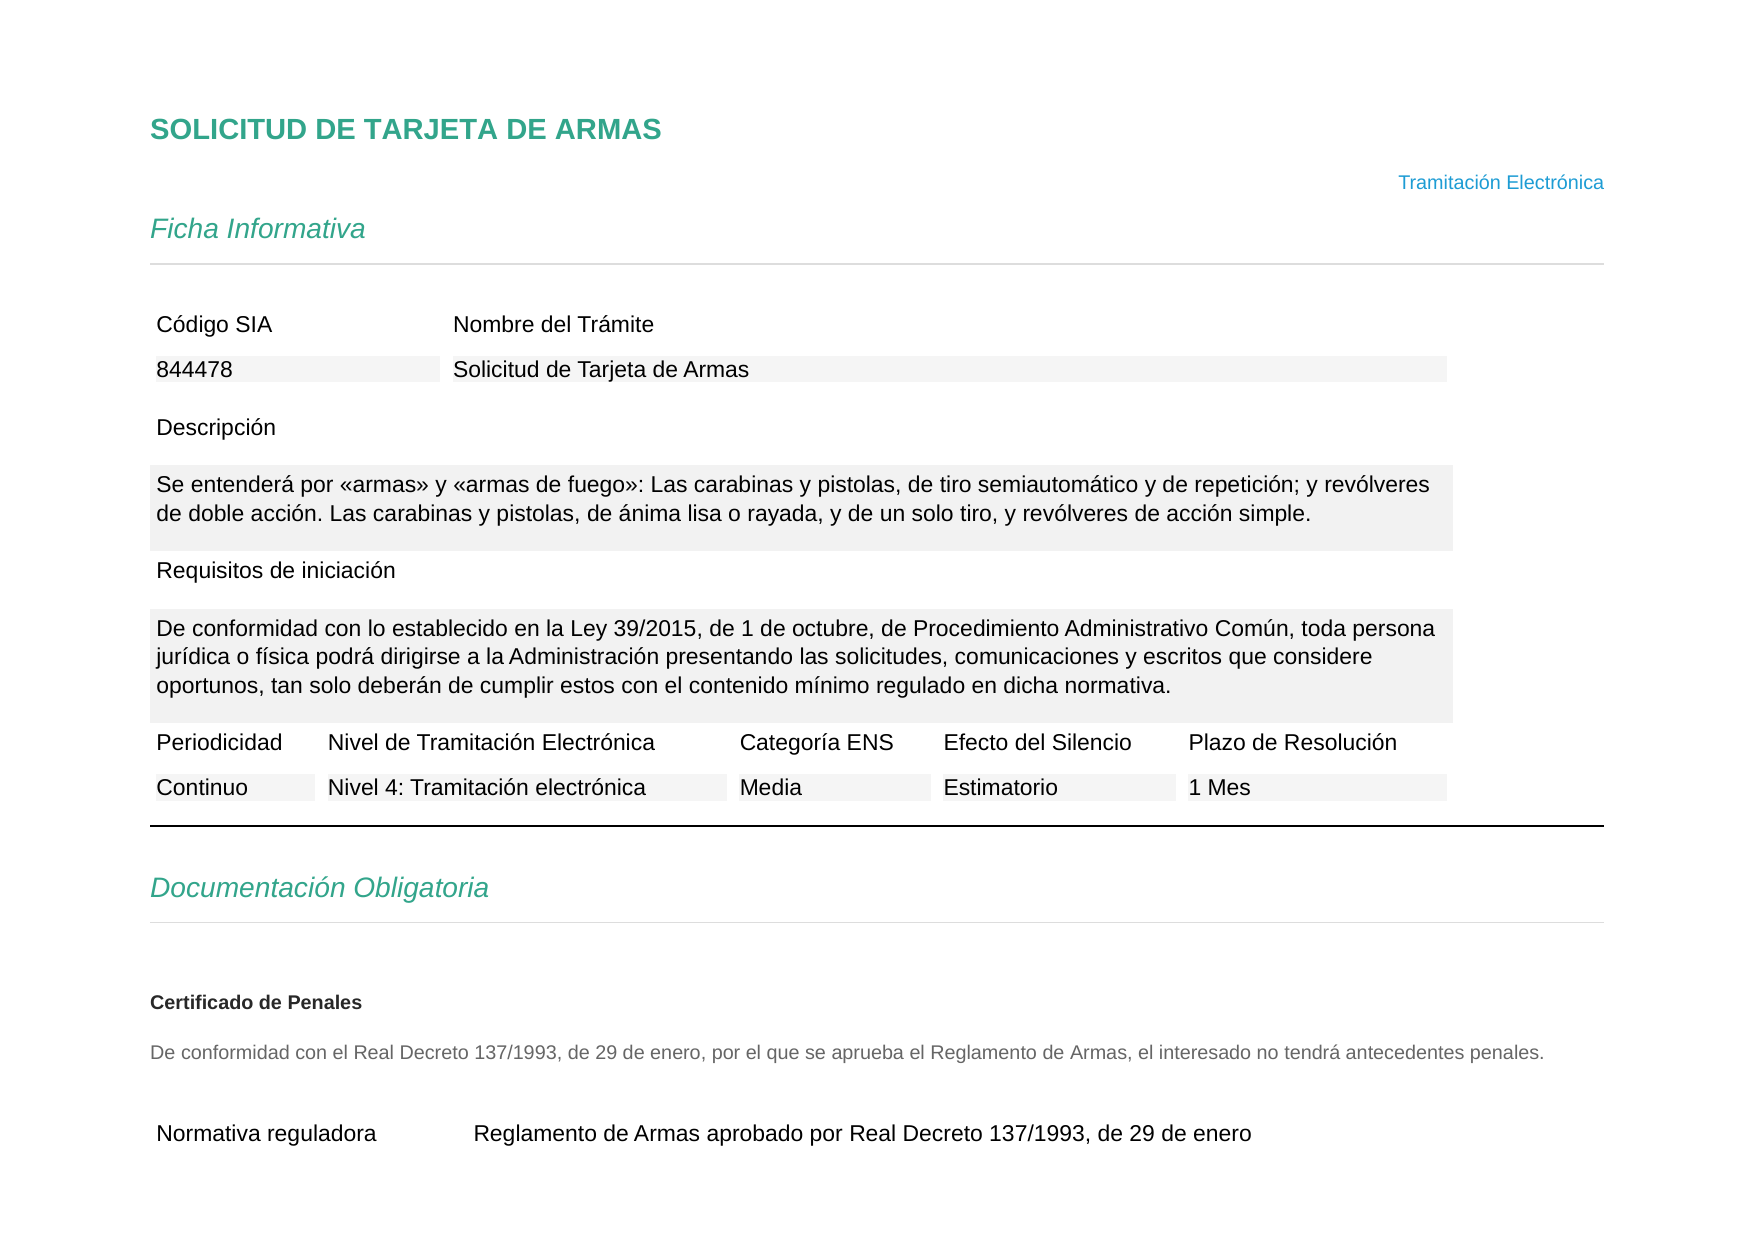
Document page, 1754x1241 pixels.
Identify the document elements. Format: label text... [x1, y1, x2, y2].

subtitle Ficha Informativa [150, 212, 1604, 263]
table_cell Descripción [150, 407, 1453, 465]
table_header Periodicidad Continuo [150, 723, 321, 825]
subtitle SOLICITUD DE TARJETA DE ARMAS [150, 112, 1604, 146]
table_header Plazo de Resolución 1 Mes [1182, 723, 1453, 825]
table_cell Se entenderá por «armas» y «armas de fuego»: Las carabinas y pistolas, de tiro semiautomático y de repetición; y revólveres de doble acción. Las carabinas y pistolas, de ánima lisa o rayada, y de un solo tiro, y revólveres de acción simple. [150, 465, 1453, 551]
table_header Normativa reguladora [150, 1114, 467, 1152]
table_header Código SIA 844478 [150, 305, 447, 407]
table_cell Requisitos de iniciación [150, 551, 1453, 608]
text De conformidad con el Real Decreto 137/1993, de 29 de enero, por el que se aprueba el Reglamento de Armas, el interesado no tendrá antecedentes penales. [150, 1013, 1604, 1063]
text Tramitación Electrónica [150, 171, 1604, 193]
table_header Categoría ENS Media [733, 723, 937, 825]
table_header Reglamento de Armas aprobado por Real Decreto 137/1993, de 29 de enero [467, 1114, 1403, 1152]
table_header Efecto del Silencio Estimatorio [937, 723, 1182, 825]
table_cell De conformidad con lo establecido en la Ley 39/2015, de 1 de octubre, de Procedimiento Administrativo Común, toda persona jurídica o física podrá dirigirse a la Administración presentando las solicitudes, comunicaciones y escritos que considere oportunos, tan solo deberán de cumplir estos con el contenido mínimo regulado en dicha normativa. [150, 609, 1453, 723]
subtitle Documentación Obligatoria [150, 871, 1604, 922]
text Certificado de Penales [150, 963, 1604, 1013]
table_header Nombre del Trámite Solicitud de Tarjeta de Armas [447, 305, 1453, 407]
table_header Nivel de Tramitación Electrónica Nivel 4: Tramitación electrónica [321, 723, 733, 825]
